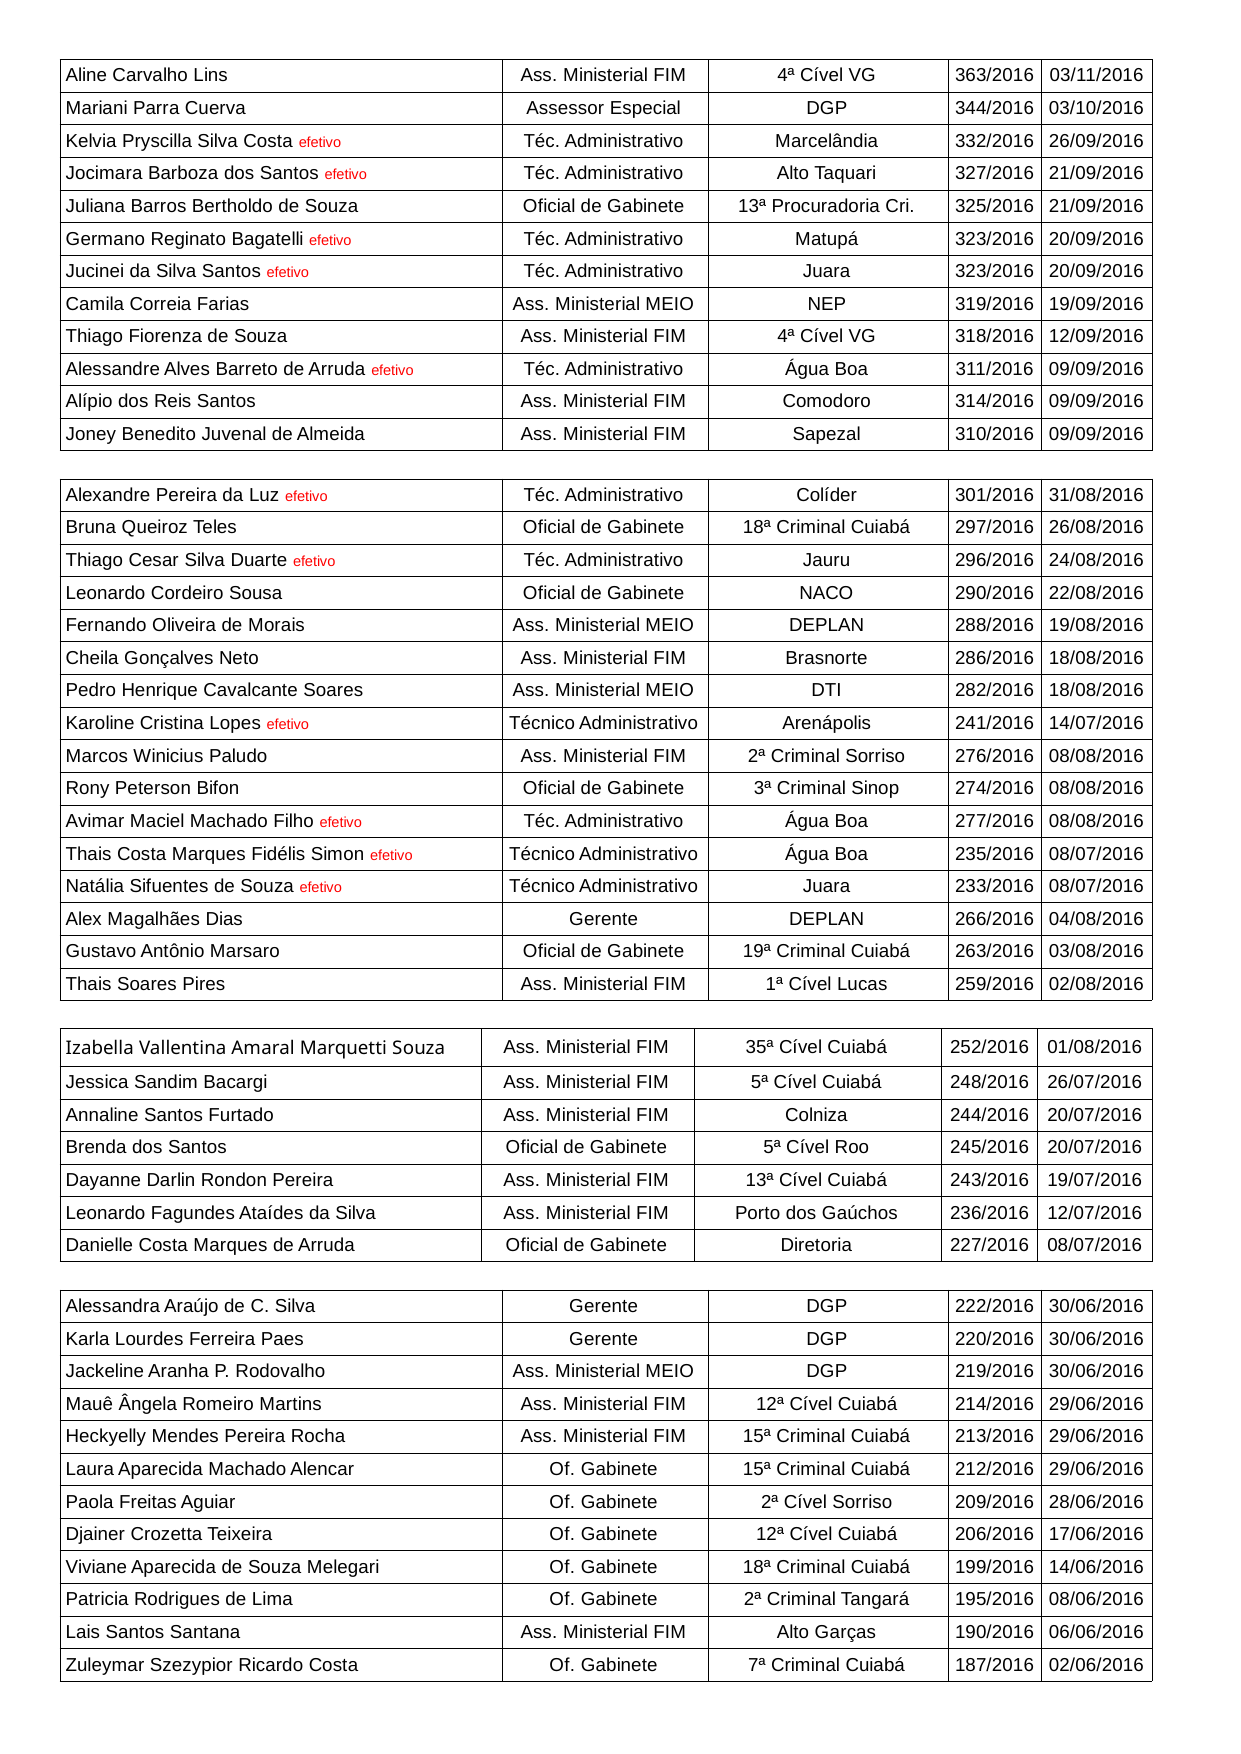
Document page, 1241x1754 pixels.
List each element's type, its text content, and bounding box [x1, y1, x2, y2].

table_cell 13ª Procuradoria Cri. [709, 191, 948, 222]
table_cell Água Boa [709, 838, 948, 870]
table_cell 18/08/2016 [1042, 675, 1152, 707]
table_cell Jocimara Barboza dos Santos efetivo [61, 158, 502, 189]
table_cell 30/06/2016 [1042, 1323, 1152, 1355]
table_cell Alto Garças [709, 1617, 948, 1648]
table_cell Oficial de Gabinete [503, 191, 708, 222]
table_header Izabella Vallentina Amaral Marquetti Souza [61, 1029, 481, 1066]
table_cell Téc. Administrativo [503, 158, 708, 189]
table_cell Ass. Ministerial FIM [503, 321, 708, 352]
table_header 363/2016 [949, 60, 1041, 92]
table_header Ass. Ministerial FIM [482, 1029, 694, 1066]
table_cell 332/2016 [949, 125, 1041, 157]
table_header Alexandre Pereira da Luz efetivo [61, 480, 502, 511]
table_cell Gerente [503, 1323, 708, 1355]
table_cell DEPLAN [709, 903, 948, 935]
table_cell Ass. Ministerial MEIO [503, 288, 708, 320]
table_cell 259/2016 [949, 969, 1041, 1000]
table_cell 187/2016 [949, 1649, 1041, 1681]
table_cell Matupá [709, 223, 948, 255]
table_cell 212/2016 [949, 1454, 1041, 1485]
table_cell Avimar Maciel Machado Filho efetivo [61, 806, 502, 837]
table_header 31/08/2016 [1042, 480, 1152, 511]
table_cell DGP [709, 93, 948, 124]
table_cell Thais Soares Pires [61, 969, 502, 1000]
table_cell 17/06/2016 [1042, 1519, 1152, 1550]
table_cell 19ª Criminal Cuiabá [709, 936, 948, 967]
table_cell Danielle Costa Marques de Arruda [61, 1230, 481, 1261]
table_cell Alípio dos Reis Santos [61, 386, 502, 418]
table_cell Of. Gabinete [503, 1551, 708, 1583]
table_cell Oficial de Gabinete [503, 577, 708, 609]
table_cell 09/09/2016 [1042, 419, 1152, 450]
table_cell 2ª Criminal Tangará [709, 1584, 948, 1616]
table_cell Juliana Barros Bertholdo de Souza [61, 191, 502, 222]
table_cell 30/06/2016 [1042, 1356, 1152, 1387]
table_cell Ass. Ministerial FIM [482, 1197, 694, 1229]
table_cell 243/2016 [942, 1165, 1037, 1196]
table_cell 04/08/2016 [1042, 903, 1152, 935]
table_cell 236/2016 [942, 1197, 1037, 1229]
table_cell Of. Gabinete [503, 1649, 708, 1681]
table_cell Zuleymar Szezypior Ricardo Costa [61, 1649, 502, 1681]
table_cell 5ª Cível Roo [695, 1132, 941, 1164]
table_cell Oficial de Gabinete [482, 1132, 694, 1164]
table_cell Ass. Ministerial MEIO [503, 610, 708, 641]
table_cell Rony Peterson Bifon [61, 773, 502, 804]
table_cell Bruna Queiroz Teles [61, 512, 502, 544]
table_cell Juara [709, 871, 948, 902]
table_cell Mariani Parra Cuerva [61, 93, 502, 124]
table_cell Marcelândia [709, 125, 948, 157]
table_cell 7ª Criminal Cuiabá [709, 1649, 948, 1681]
table_cell 310/2016 [949, 419, 1041, 450]
table_cell Fernando Oliveira de Morais [61, 610, 502, 641]
table_cell Jackeline Aranha P. Rodovalho [61, 1356, 502, 1387]
table_cell 227/2016 [942, 1230, 1037, 1261]
table_cell 03/10/2016 [1042, 93, 1152, 124]
table_cell 19/08/2016 [1042, 610, 1152, 641]
table_cell 344/2016 [949, 93, 1041, 124]
table_cell 5ª Cível Cuiabá [695, 1067, 941, 1098]
table_header 03/11/2016 [1042, 60, 1152, 92]
table_cell Oficial de Gabinete [503, 512, 708, 544]
table_header Gerente [503, 1291, 708, 1322]
table_cell 21/09/2016 [1042, 191, 1152, 222]
table_header 301/2016 [949, 480, 1041, 511]
table_cell Téc. Administrativo [503, 256, 708, 287]
table_cell Téc. Administrativo [503, 125, 708, 157]
table_header 222/2016 [949, 1291, 1041, 1322]
table_cell Brenda dos Santos [61, 1132, 481, 1164]
table_cell 12ª Cível Cuiabá [709, 1519, 948, 1550]
table_cell 12/09/2016 [1042, 321, 1152, 352]
table_cell Brasnorte [709, 642, 948, 674]
table_cell Jessica Sandim Bacargi [61, 1067, 481, 1098]
table_cell Kelvia Pryscilla Silva Costa efetivo [61, 125, 502, 157]
table_cell 3ª Criminal Sinop [709, 773, 948, 804]
table_cell Marcos Winicius Paludo [61, 740, 502, 772]
table_cell Téc. Administrativo [503, 545, 708, 576]
table_cell 235/2016 [949, 838, 1041, 870]
table_cell 311/2016 [949, 354, 1041, 385]
table_cell DGP [709, 1323, 948, 1355]
table_cell 20/09/2016 [1042, 256, 1152, 287]
table_cell Patricia Rodrigues de Lima [61, 1584, 502, 1616]
table_cell Ass. Ministerial FIM [503, 642, 708, 674]
table_cell 2ª Cível Sorriso [709, 1486, 948, 1518]
table_cell Gerente [503, 903, 708, 935]
table_header Téc. Administrativo [503, 480, 708, 511]
table_cell 2ª Criminal Sorriso [709, 740, 948, 772]
table_cell 220/2016 [949, 1323, 1041, 1355]
table_cell Gustavo Antônio Marsaro [61, 936, 502, 967]
table_cell Ass. Ministerial FIM [482, 1100, 694, 1131]
table_cell 244/2016 [942, 1100, 1037, 1131]
table_cell Laura Aparecida Machado Alencar [61, 1454, 502, 1485]
table_cell 20/09/2016 [1042, 223, 1152, 255]
table_cell 21/09/2016 [1042, 158, 1152, 189]
table_cell Diretoria [695, 1230, 941, 1261]
table_cell Karoline Cristina Lopes efetivo [61, 708, 502, 739]
table_cell Sapezal [709, 419, 948, 450]
table_cell 15ª Criminal Cuiabá [709, 1421, 948, 1453]
table_cell 08/07/2016 [1038, 1230, 1152, 1261]
table_cell NACO [709, 577, 948, 609]
table_cell Ass. Ministerial FIM [503, 969, 708, 1000]
table_cell Karla Lourdes Ferreira Paes [61, 1323, 502, 1355]
table_cell Jauru [709, 545, 948, 576]
table_cell Leonardo Cordeiro Sousa [61, 577, 502, 609]
table_header 4ª Cível VG [709, 60, 948, 92]
table_cell Joney Benedito Juvenal de Almeida [61, 419, 502, 450]
table_cell Cheila Gonçalves Neto [61, 642, 502, 674]
table_cell DEPLAN [709, 610, 948, 641]
table_cell 19/07/2016 [1038, 1165, 1152, 1196]
table_cell DTI [709, 675, 948, 707]
table_cell 08/07/2016 [1042, 871, 1152, 902]
table_cell Téc. Administrativo [503, 354, 708, 385]
table_cell Leonardo Fagundes Ataídes da Silva [61, 1197, 481, 1229]
table_cell 213/2016 [949, 1421, 1041, 1453]
table_cell Germano Reginato Bagatelli efetivo [61, 223, 502, 255]
table_cell 214/2016 [949, 1389, 1041, 1420]
table_cell Heckyelly Mendes Pereira Rocha [61, 1421, 502, 1453]
table_cell Juara [709, 256, 948, 287]
table_cell 08/08/2016 [1042, 806, 1152, 837]
table_cell Ass. Ministerial FIM [503, 1389, 708, 1420]
table_cell 08/08/2016 [1042, 773, 1152, 804]
table_cell Ass. Ministerial FIM [482, 1165, 694, 1196]
table_cell Técnico Administrativo [503, 871, 708, 902]
table_header 30/06/2016 [1042, 1291, 1152, 1322]
table_cell Pedro Henrique Cavalcante Soares [61, 675, 502, 707]
table_cell Téc. Administrativo [503, 223, 708, 255]
table_cell Alessandre Alves Barreto de Arruda efetivo [61, 354, 502, 385]
table_cell 286/2016 [949, 642, 1041, 674]
table_cell Técnico Administrativo [503, 838, 708, 870]
table_cell 314/2016 [949, 386, 1041, 418]
table_cell Thiago Fiorenza de Souza [61, 321, 502, 352]
table_cell Assessor Especial [503, 93, 708, 124]
table_cell 29/06/2016 [1042, 1454, 1152, 1485]
table_cell Ass. Ministerial FIM [482, 1067, 694, 1098]
table_cell 15ª Criminal Cuiabá [709, 1454, 948, 1485]
table_header Ass. Ministerial FIM [503, 60, 708, 92]
table_cell 13ª Cível Cuiabá [695, 1165, 941, 1196]
table_cell Colniza [695, 1100, 941, 1131]
table_cell 233/2016 [949, 871, 1041, 902]
table_cell 296/2016 [949, 545, 1041, 576]
table_cell Água Boa [709, 806, 948, 837]
table_header DGP [709, 1291, 948, 1322]
table_cell Oficial de Gabinete [482, 1230, 694, 1261]
table_cell 209/2016 [949, 1486, 1041, 1518]
table_cell Água Boa [709, 354, 948, 385]
table_cell 12ª Cível Cuiabá [709, 1389, 948, 1420]
table_cell Dayanne Darlin Rondon Pereira [61, 1165, 481, 1196]
table_cell Ass. Ministerial FIM [503, 1421, 708, 1453]
table_header Alessandra Araújo de C. Silva [61, 1291, 502, 1322]
table_cell Ass. Ministerial MEIO [503, 675, 708, 707]
table_cell Alto Taquari [709, 158, 948, 189]
table_cell Of. Gabinete [503, 1584, 708, 1616]
table_cell DGP [709, 1356, 948, 1387]
table_cell 290/2016 [949, 577, 1041, 609]
table_cell 09/09/2016 [1042, 354, 1152, 385]
table_cell 20/07/2016 [1038, 1100, 1152, 1131]
table_cell 08/07/2016 [1042, 838, 1152, 870]
table_cell Mauê Ângela Romeiro Martins [61, 1389, 502, 1420]
table_cell 327/2016 [949, 158, 1041, 189]
table_cell Of. Gabinete [503, 1486, 708, 1518]
table_header 252/2016 [942, 1029, 1037, 1066]
table_cell 18ª Criminal Cuiabá [709, 1551, 948, 1583]
table_cell Natália Sifuentes de Souza efetivo [61, 871, 502, 902]
table_cell Oficial de Gabinete [503, 773, 708, 804]
table_header 35ª Cível Cuiabá [695, 1029, 941, 1066]
table_cell Ass. Ministerial FIM [503, 740, 708, 772]
table_cell 190/2016 [949, 1617, 1041, 1648]
table_cell Thais Costa Marques Fidélis Simon efetivo [61, 838, 502, 870]
table_header Aline Carvalho Lins [61, 60, 502, 92]
table_cell 266/2016 [949, 903, 1041, 935]
table_cell 28/06/2016 [1042, 1486, 1152, 1518]
table_cell 14/06/2016 [1042, 1551, 1152, 1583]
table_cell 20/07/2016 [1038, 1132, 1152, 1164]
table_cell 1ª Cível Lucas [709, 969, 948, 1000]
table_cell Lais Santos Santana [61, 1617, 502, 1648]
table_cell Of. Gabinete [503, 1519, 708, 1550]
table_cell 08/06/2016 [1042, 1584, 1152, 1616]
table_cell 12/07/2016 [1038, 1197, 1152, 1229]
table_cell 26/07/2016 [1038, 1067, 1152, 1098]
table_cell 29/06/2016 [1042, 1389, 1152, 1420]
table_cell Of. Gabinete [503, 1454, 708, 1485]
table_cell 248/2016 [942, 1067, 1037, 1098]
table_cell 319/2016 [949, 288, 1041, 320]
table_cell Arenápolis [709, 708, 948, 739]
table_cell Annaline Santos Furtado [61, 1100, 481, 1131]
table_cell NEP [709, 288, 948, 320]
table_cell 02/08/2016 [1042, 969, 1152, 1000]
table_cell 277/2016 [949, 806, 1041, 837]
table_cell 245/2016 [942, 1132, 1037, 1164]
table_cell Alex Magalhães Dias [61, 903, 502, 935]
table_cell 206/2016 [949, 1519, 1041, 1550]
table_cell 24/08/2016 [1042, 545, 1152, 576]
table_cell 26/08/2016 [1042, 512, 1152, 544]
table_cell Ass. Ministerial FIM [503, 1617, 708, 1648]
table_cell 06/06/2016 [1042, 1617, 1152, 1648]
table_cell 29/06/2016 [1042, 1421, 1152, 1453]
table_cell 288/2016 [949, 610, 1041, 641]
table_cell 22/08/2016 [1042, 577, 1152, 609]
table_cell 195/2016 [949, 1584, 1041, 1616]
table_cell 263/2016 [949, 936, 1041, 967]
table_cell Oficial de Gabinete [503, 936, 708, 967]
table_cell Djainer Crozetta Teixeira [61, 1519, 502, 1550]
table_cell Téc. Administrativo [503, 806, 708, 837]
table_cell 08/08/2016 [1042, 740, 1152, 772]
table_cell Paola Freitas Aguiar [61, 1486, 502, 1518]
table_cell Porto dos Gaúchos [695, 1197, 941, 1229]
table_cell 19/09/2016 [1042, 288, 1152, 320]
table_cell Jucinei da Silva Santos efetivo [61, 256, 502, 287]
table_cell 297/2016 [949, 512, 1041, 544]
table_cell Comodoro [709, 386, 948, 418]
table_cell 18ª Criminal Cuiabá [709, 512, 948, 544]
table_cell 199/2016 [949, 1551, 1041, 1583]
table_cell 276/2016 [949, 740, 1041, 772]
table_cell Camila Correia Farias [61, 288, 502, 320]
table_cell 241/2016 [949, 708, 1041, 739]
table_cell 323/2016 [949, 256, 1041, 287]
table_cell 282/2016 [949, 675, 1041, 707]
table_cell Técnico Administrativo [503, 708, 708, 739]
table_cell 4ª Cível VG [709, 321, 948, 352]
table_cell 219/2016 [949, 1356, 1041, 1387]
table_cell 323/2016 [949, 223, 1041, 255]
table_cell 325/2016 [949, 191, 1041, 222]
table_cell 274/2016 [949, 773, 1041, 804]
table_cell 18/08/2016 [1042, 642, 1152, 674]
table_header Colíder [709, 480, 948, 511]
table_cell 09/09/2016 [1042, 386, 1152, 418]
table_cell 14/07/2016 [1042, 708, 1152, 739]
table_cell 26/09/2016 [1042, 125, 1152, 157]
table_cell Thiago Cesar Silva Duarte efetivo [61, 545, 502, 576]
table_cell Ass. Ministerial FIM [503, 386, 708, 418]
table_cell Ass. Ministerial FIM [503, 419, 708, 450]
table_cell 318/2016 [949, 321, 1041, 352]
table_header 01/08/2016 [1038, 1029, 1152, 1066]
table_cell Viviane Aparecida de Souza Melegari [61, 1551, 502, 1583]
table_cell 02/06/2016 [1042, 1649, 1152, 1681]
table_cell 03/08/2016 [1042, 936, 1152, 967]
table_cell Ass. Ministerial MEIO [503, 1356, 708, 1387]
